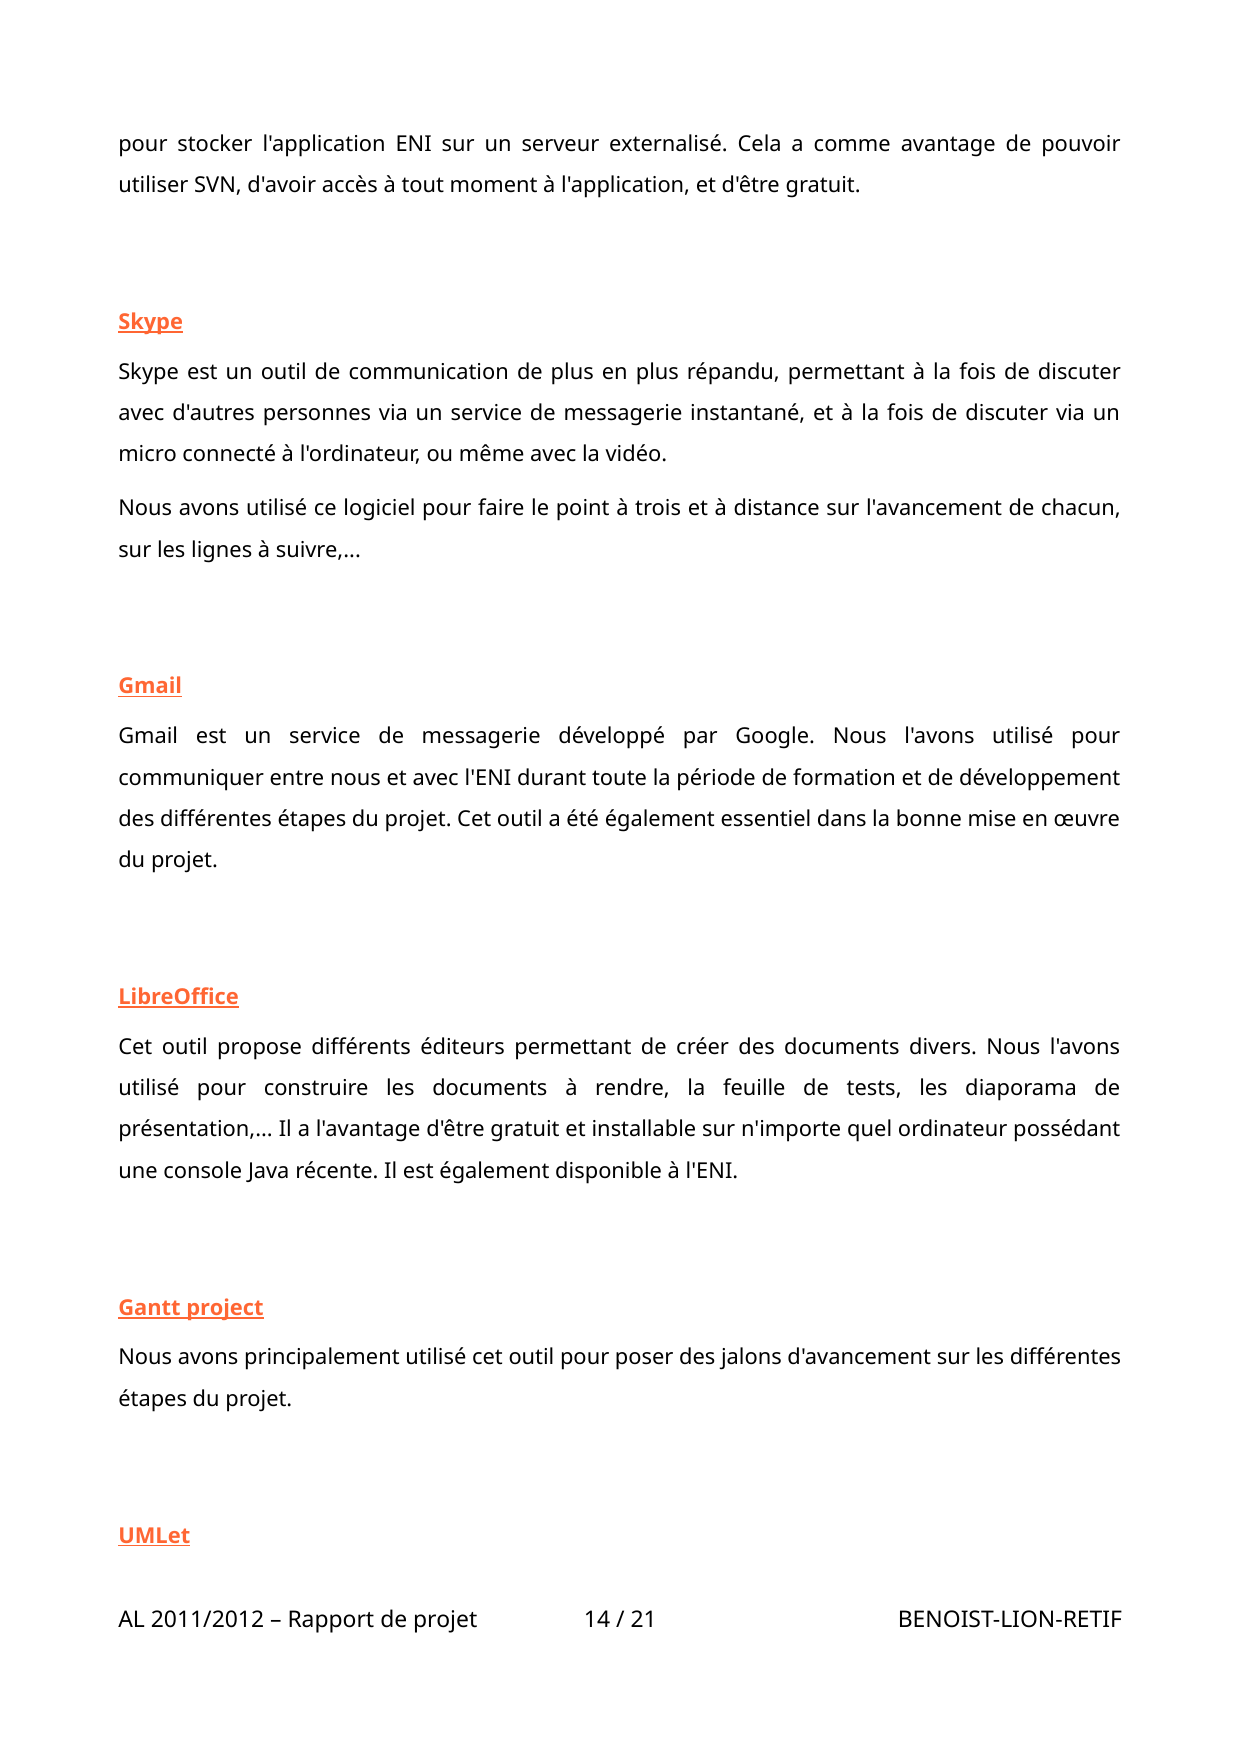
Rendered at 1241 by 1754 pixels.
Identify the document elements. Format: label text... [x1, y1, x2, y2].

subtitle Skype [118, 296, 1122, 338]
text Nous avons utilisé ce logiciel pour faire le point à trois et à distance sur l'avancement de chacun, sur les lignes à suivre,... [118, 483, 1122, 565]
text pour stocker l'application ENI sur un serveur externalisé. Cela a comme avantage de pouvoir utiliser SVN, d'avoir accès à tout moment à l'application, et d'être gratuit. [118, 118, 1122, 201]
subtitle UMLet [118, 1510, 1122, 1551]
text Cet outil propose différents éditeurs permettant de créer des documents divers. Nous l'avons utilisé pour construire les documents à rendre, la feuille de tests, les diaporama de présentation,... Il a l'avantage d'être gratuit et installable sur n'importe quel ordinateur possédant une console Java récente. Il est également disponible à l'ENI. [118, 1021, 1122, 1187]
subtitle Gmail [118, 661, 1122, 702]
text Gmail est un service de messagerie développé par Google. Nous l'avons utilisé pour communiquer entre nous et avec l'ENI durant toute la période de formation et de développement des différentes étapes du projet. Cet outil a été également essentiel dans la bonne mise en œuvre du projet. [118, 711, 1122, 876]
subtitle Gantt project [118, 1282, 1122, 1323]
text Skype est un outil de communication de plus en plus répandu, permettant à la fois de discuter avec d'autres personnes via un service de messagerie instantané, et à la fois de discuter via un micro connecté à l'ordinateur, ou même avec la vidéo. [118, 346, 1122, 470]
subtitle LibreOffice [118, 971, 1122, 1013]
text Nous avons principalement utilisé cet outil pour poser des jalons d'avancement sur les différentes étapes du projet. [118, 1332, 1122, 1414]
